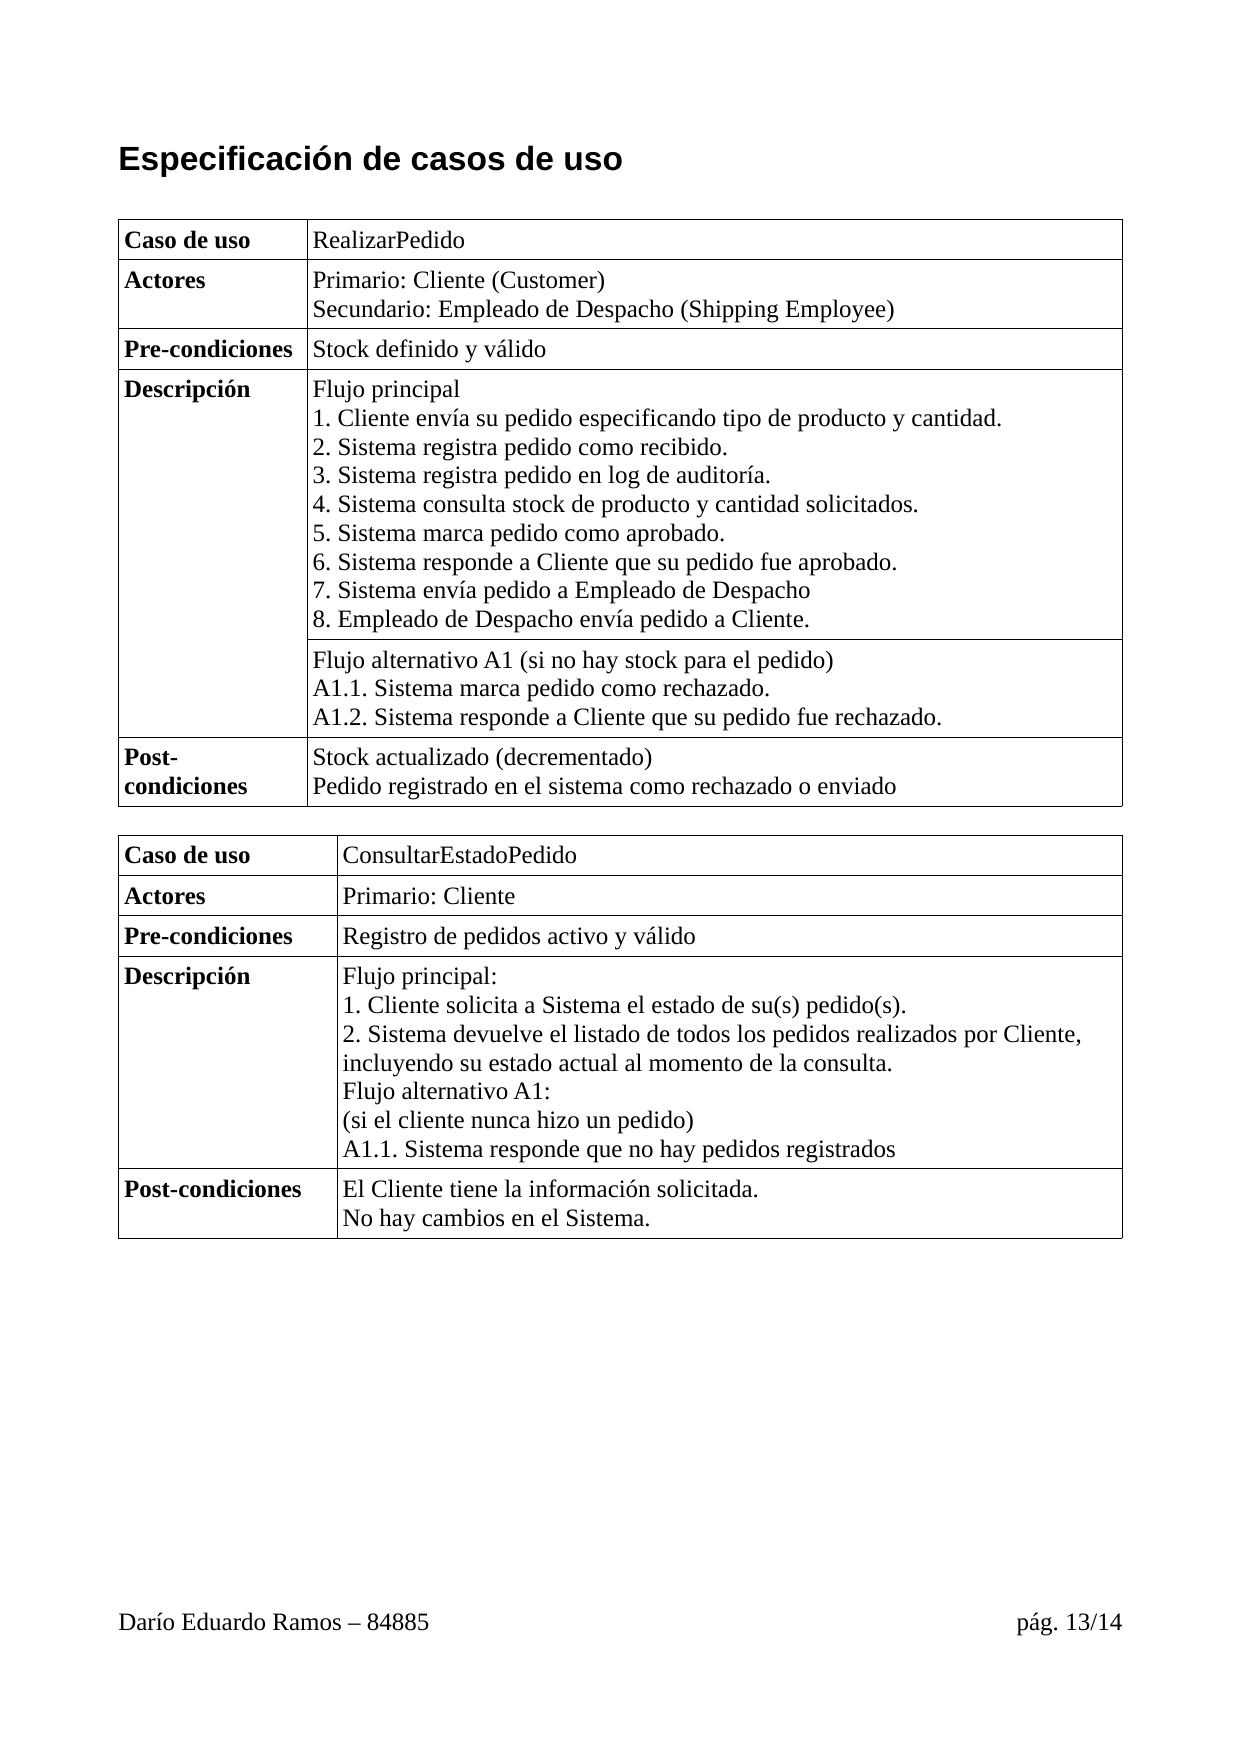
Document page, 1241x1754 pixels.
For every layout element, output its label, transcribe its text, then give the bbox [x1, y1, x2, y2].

table_cell Actores [119, 260, 307, 328]
subtitle Especificación de casos de uso [118, 139, 1122, 178]
table_cell Flujo principal: 1. Cliente solicita a Sistema el estado de su(s) pedido(s). 2. Sistema devuelve el listado de todos los pedidos realizados por Cliente, incluyendo su estado actual al momento de la consulta. Flujo alternativo A1: (si el cliente nunca hizo un pedido) A1.1. Sistema responde que no hay pedidos registrados [338, 957, 1122, 1168]
table_cell Actores [119, 876, 337, 915]
table_header ConsultarEstadoPedido [338, 836, 1122, 875]
table_cell Primario: Cliente [338, 876, 1122, 915]
table_cell Flujo principal 1. Cliente envía su pedido especificando tipo de producto y cantidad. 2. Sistema registra pedido como recibido. 3. Sistema registra pedido en log de auditoría. 4. Sistema consulta stock de producto y cantidad solicitados. 5. Sistema marca pedido como aprobado. 6. Sistema responde a Cliente que su pedido fue aprobado. 7. Sistema envía pedido a Empleado de Despacho 8. Empleado de Despacho envía pedido a Cliente. [308, 370, 1122, 639]
table_cell Registro de pedidos activo y válido [338, 916, 1122, 956]
table_cell Descripción [119, 957, 337, 1168]
table_header RealizarPedido [308, 220, 1122, 259]
table_cell Stock actualizado (decrementado) Pedido registrado en el sistema como rechazado o enviado [308, 738, 1122, 806]
table_cell Primario: Cliente (Customer) Secundario: Empleado de Despacho (Shipping Employee) [308, 260, 1122, 328]
table_cell Flujo alternativo A1 (si no hay stock para el pedido) A1.1. Sistema marca pedido como rechazado. A1.2. Sistema responde a Cliente que su pedido fue rechazado. [308, 640, 1122, 737]
table_cell Descripción [119, 370, 307, 737]
table_cell Pre-condiciones [119, 329, 307, 368]
table_header Caso de uso [119, 220, 307, 259]
table_cell Stock definido y válido [308, 329, 1122, 368]
table_cell El Cliente tiene la información solicitada. No hay cambios en el Sistema. [338, 1169, 1122, 1237]
table_header Caso de uso [119, 836, 337, 875]
table_cell Pre-condiciones [119, 916, 337, 956]
table_cell Post-condiciones [119, 1169, 337, 1237]
table_cell Post-condiciones [119, 738, 307, 806]
